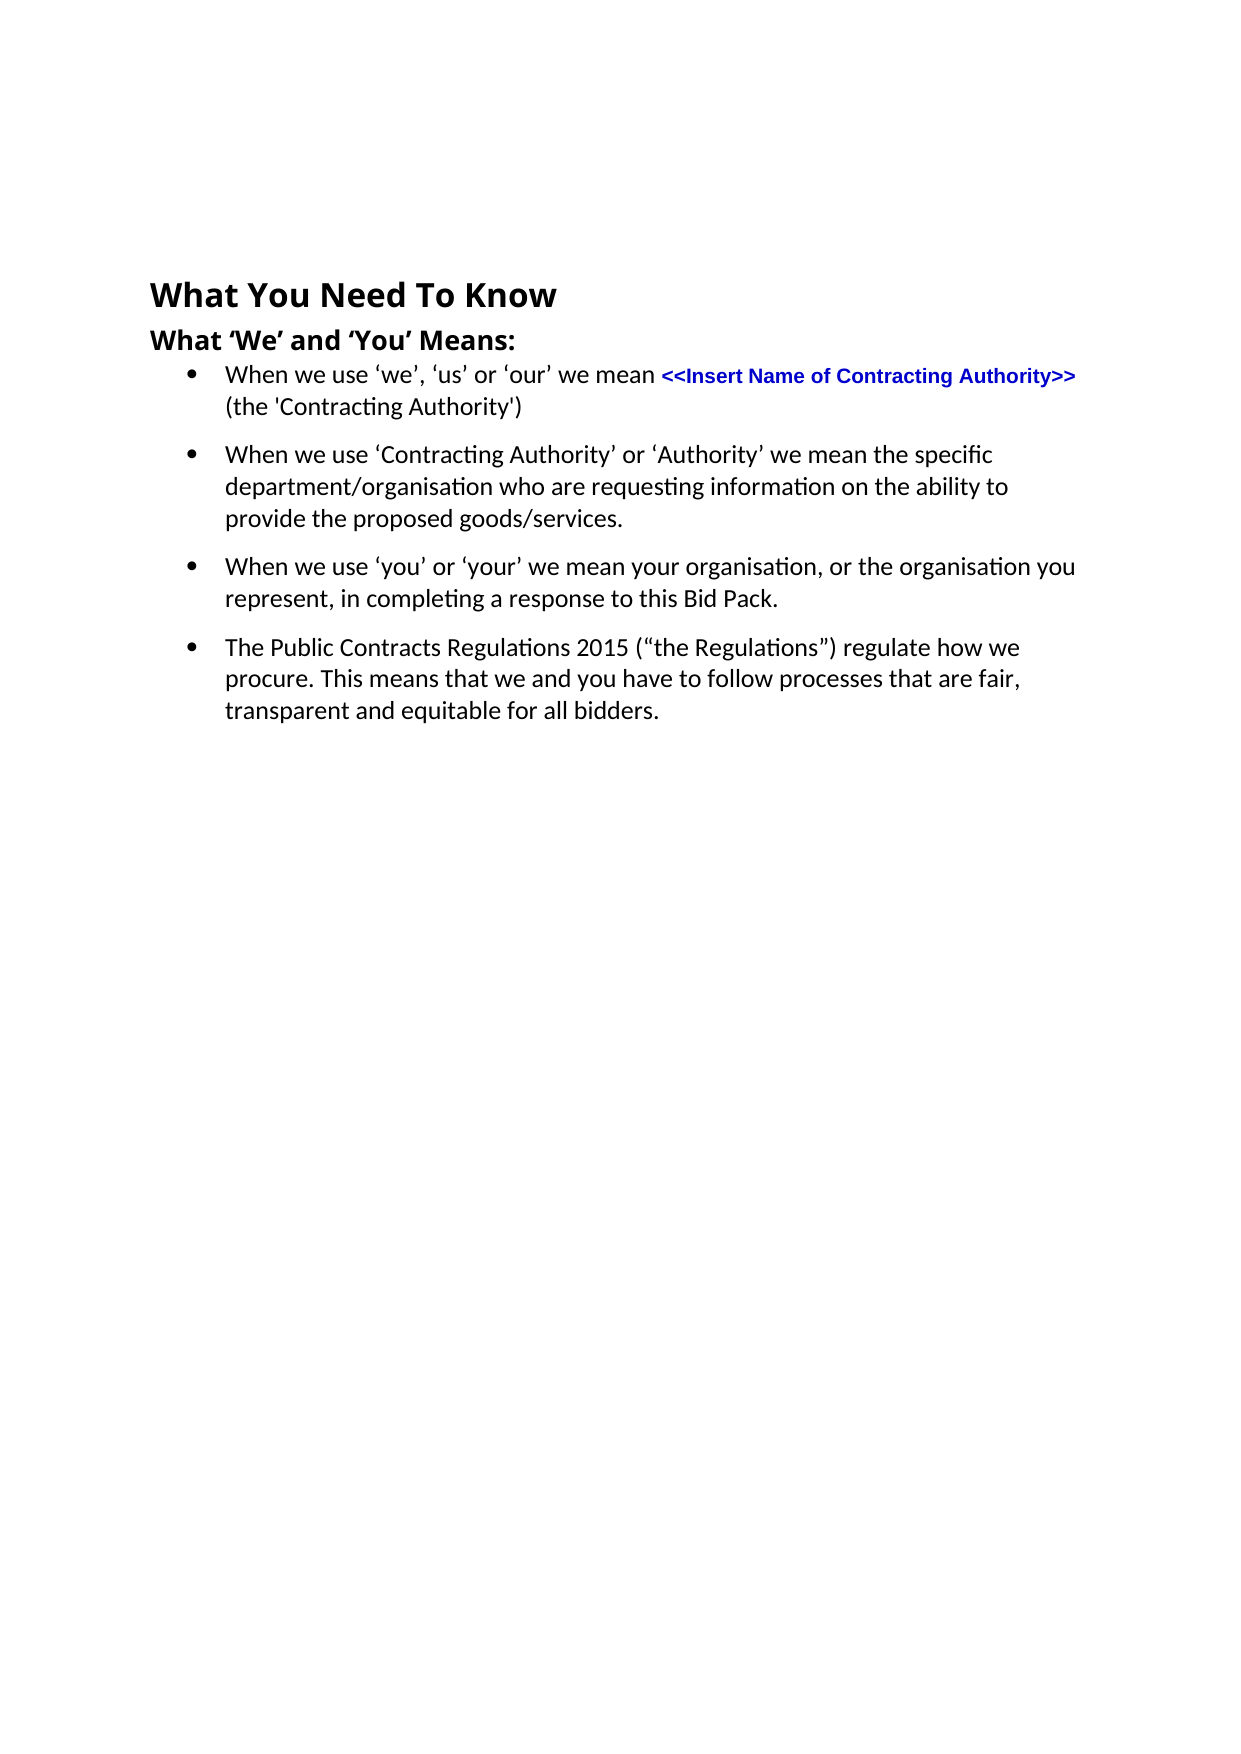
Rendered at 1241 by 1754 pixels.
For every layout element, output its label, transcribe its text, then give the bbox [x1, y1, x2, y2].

list When we use ‘Contracting Authority’ or ‘Authority’ we mean the specific department/organisation who are requesting information on the ability to provide the proposed goods/services. [187, 438, 1090, 534]
subtitle What ‘We’ and ‘You’ Means: [150, 321, 1090, 358]
list The Public Contracts Regulations 2015 (“the Regulations”) regulate how we procure. This means that we and you have to follow processes that are fair, transparent and equitable for all bidders. [187, 631, 1090, 726]
list When we use ‘you’ or ‘your’ we mean your organisation, or the organisation you represent, in completing a response to this Bid Pack. [187, 551, 1090, 614]
list When we use ‘we’, ‘us’ or ‘our’ we mean <<Insert Name of Contracting Authority>> (the 'Contracting Authority') [187, 358, 1090, 422]
subtitle What You Need To Know [150, 272, 1090, 317]
